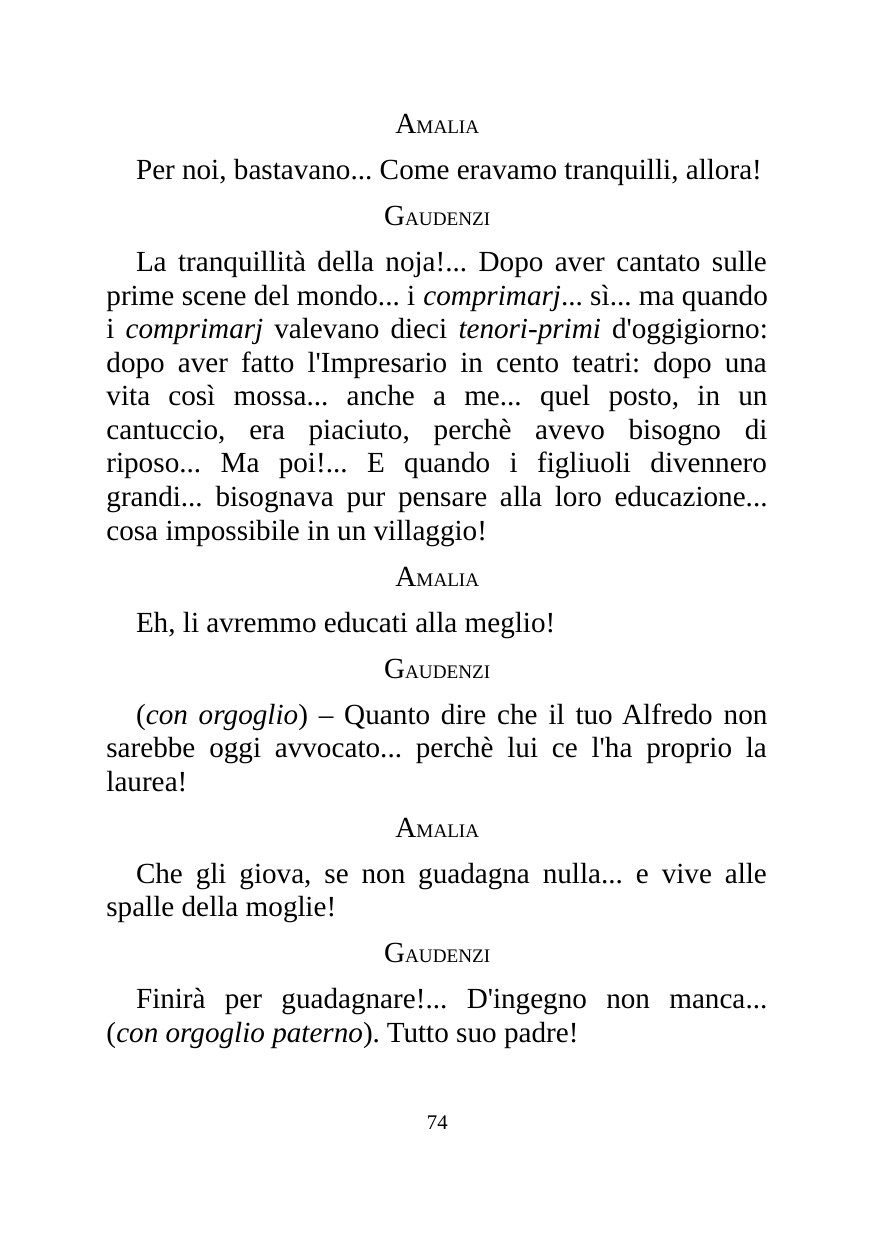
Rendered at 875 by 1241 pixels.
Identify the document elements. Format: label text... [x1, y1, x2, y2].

text Amalia [106, 810, 768, 843]
text Finirà per guadagnare!... D'ingegno non manca... (con orgoglio paterno). Tutto suo padre! [106, 982, 768, 1049]
text La tranquillità della noja!... Dopo aver cantato sulle prime scene del mondo... i comprimarj... sì... ma quando i comprimarj valevano dieci tenori-primi d'oggigiorno: dopo aver fatto l'Impresario in cento teatri: dopo una vita così mossa... anche a me... quel posto, in un cantuccio, era piaciuto, perchè avevo bisogno di riposo... Ma poi!... E quando i figliuoli divennero grandi... bisognava pur pensare alla loro educazione... cosa impossibile in un villaggio! [106, 244, 768, 546]
text Gaudenzi [106, 651, 768, 684]
text (con orgoglio) – Quanto dire che il tuo Alfredo non sarebbe oggi avvocato... perchè lui ce l'ha proprio la laurea! [106, 697, 768, 797]
text Gaudenzi [106, 936, 768, 969]
text Eh, li avremmo educati alla meglio! [106, 605, 768, 638]
text Che gli giova, se non guadagna nulla... e vive alle spalle della moglie! [106, 856, 768, 923]
text Amalia [106, 106, 768, 140]
text Gaudenzi [106, 198, 768, 232]
text Per noi, bastavano... Come eravamo tranquilli, allora! [106, 152, 768, 186]
text Amalia [106, 559, 768, 592]
